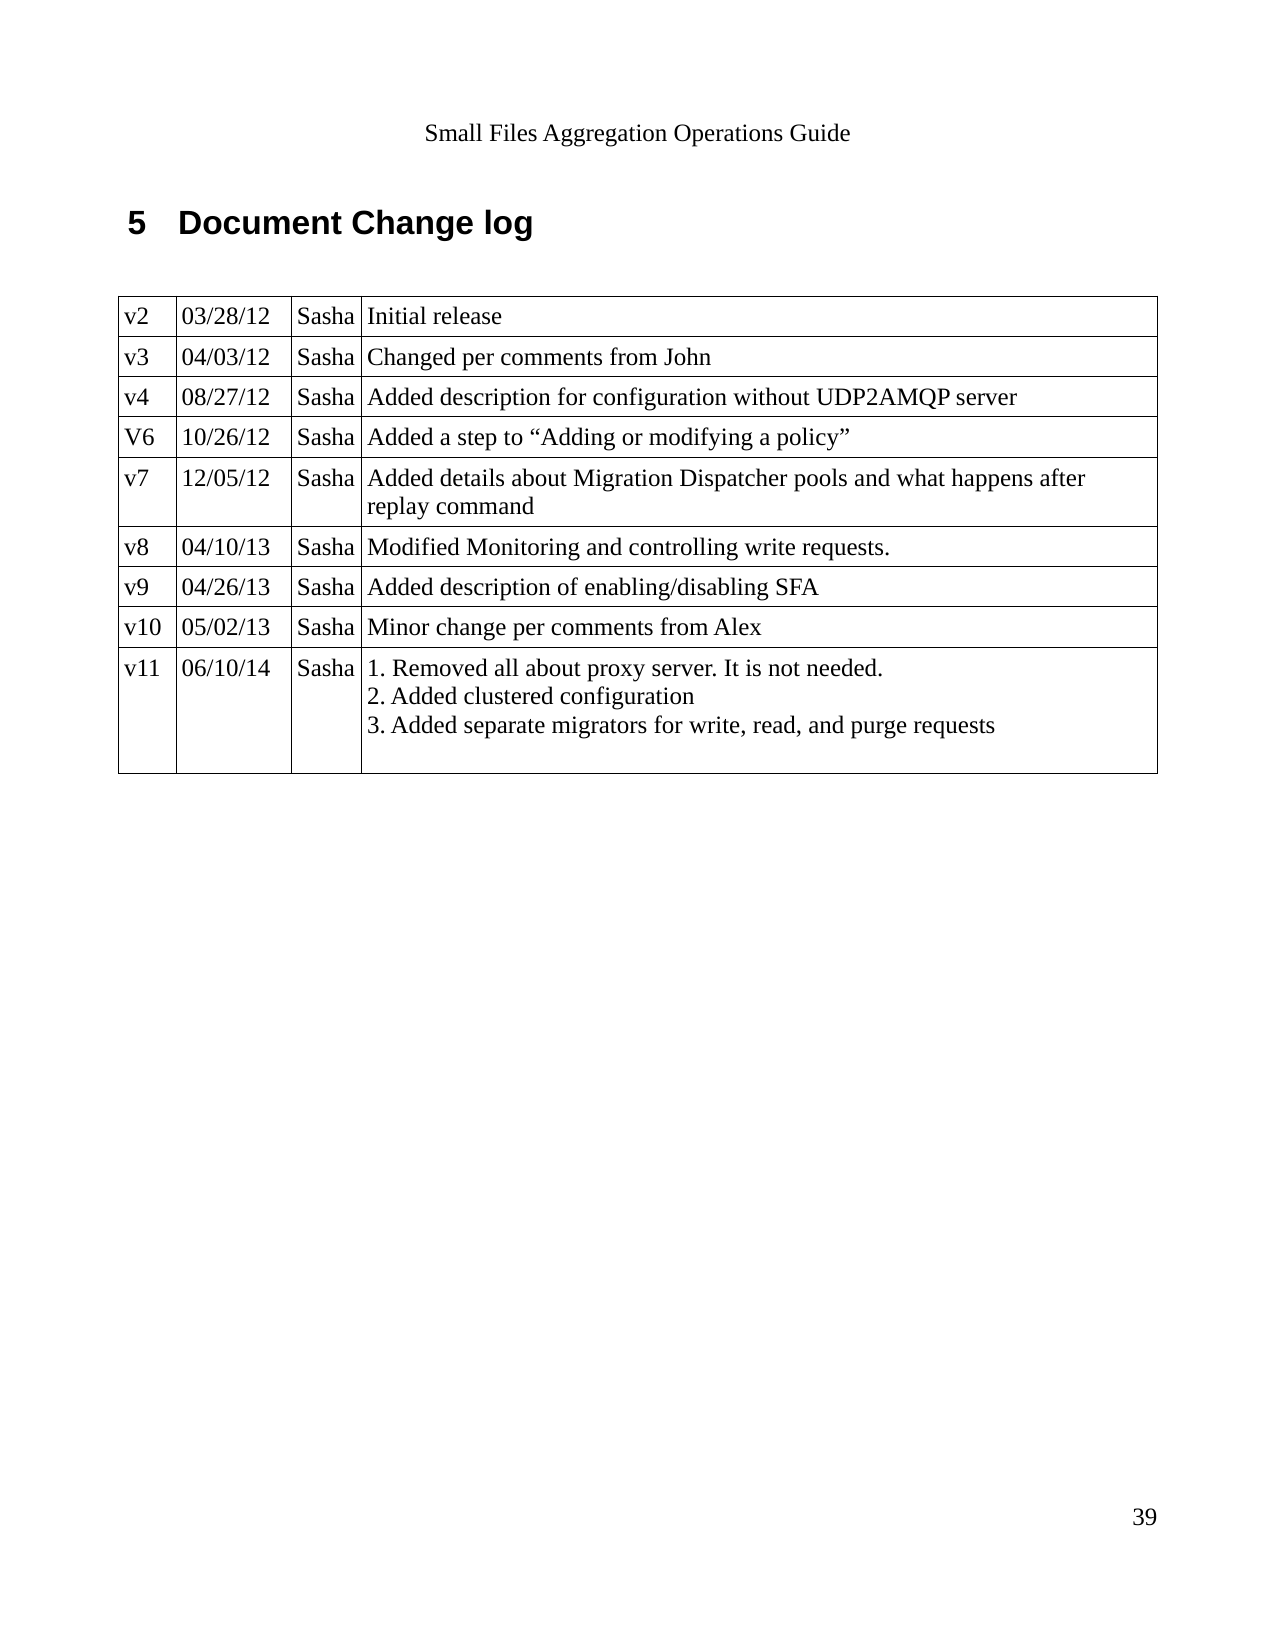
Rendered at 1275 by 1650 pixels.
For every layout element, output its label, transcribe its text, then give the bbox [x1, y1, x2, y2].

table_cell v8 [119, 527, 176, 566]
table_cell 04/10/13 [177, 527, 291, 566]
table_cell 08/27/12 [177, 377, 291, 416]
table_header Initial release [362, 297, 1157, 336]
table_cell Added description of enabling/disabling SFA [362, 567, 1157, 606]
table_cell Minor change per comments from Alex [362, 607, 1157, 647]
table_header v2 [119, 297, 176, 336]
table_cell 04/26/13 [177, 567, 291, 606]
table_cell Sasha [292, 527, 361, 566]
table_cell v9 [119, 567, 176, 606]
table_header Sasha [292, 297, 361, 336]
table_cell 1. Removed all about proxy server. It is not needed. 2. Added clustered configuration 3. Added separate migrators for write, read, and purge requests [362, 648, 1157, 773]
table_cell Added a step to “Adding or modifying a policy” [362, 417, 1157, 457]
table_cell Added details about Migration Dispatcher pools and what happens after replay command [362, 458, 1157, 526]
table_cell Sasha [292, 458, 361, 526]
table_cell 05/02/13 [177, 607, 291, 647]
table_header 03/28/12 [177, 297, 291, 336]
table_cell v3 [119, 337, 176, 376]
table_cell v11 [119, 648, 176, 773]
subtitle Document Change log [118, 203, 1157, 242]
table_cell Changed per comments from John [362, 337, 1157, 376]
table_cell Sasha [292, 417, 361, 457]
table_cell 04/03/12 [177, 337, 291, 376]
table_cell v4 [119, 377, 176, 416]
table_cell Sasha [292, 377, 361, 416]
table_cell Added description for configuration without UDP2AMQP server [362, 377, 1157, 416]
table_cell Sasha [292, 337, 361, 376]
table_cell V6 [119, 417, 176, 457]
table_cell Sasha [292, 648, 361, 773]
table_cell 12/05/12 [177, 458, 291, 526]
table_cell Sasha [292, 567, 361, 606]
table_cell 10/26/12 [177, 417, 291, 457]
table_cell 06/10/14 [177, 648, 291, 773]
table_cell v10 [119, 607, 176, 647]
table_cell v7 [119, 458, 176, 526]
table_cell Modified Monitoring and controlling write requests. [362, 527, 1157, 566]
table_cell Sasha [292, 607, 361, 647]
